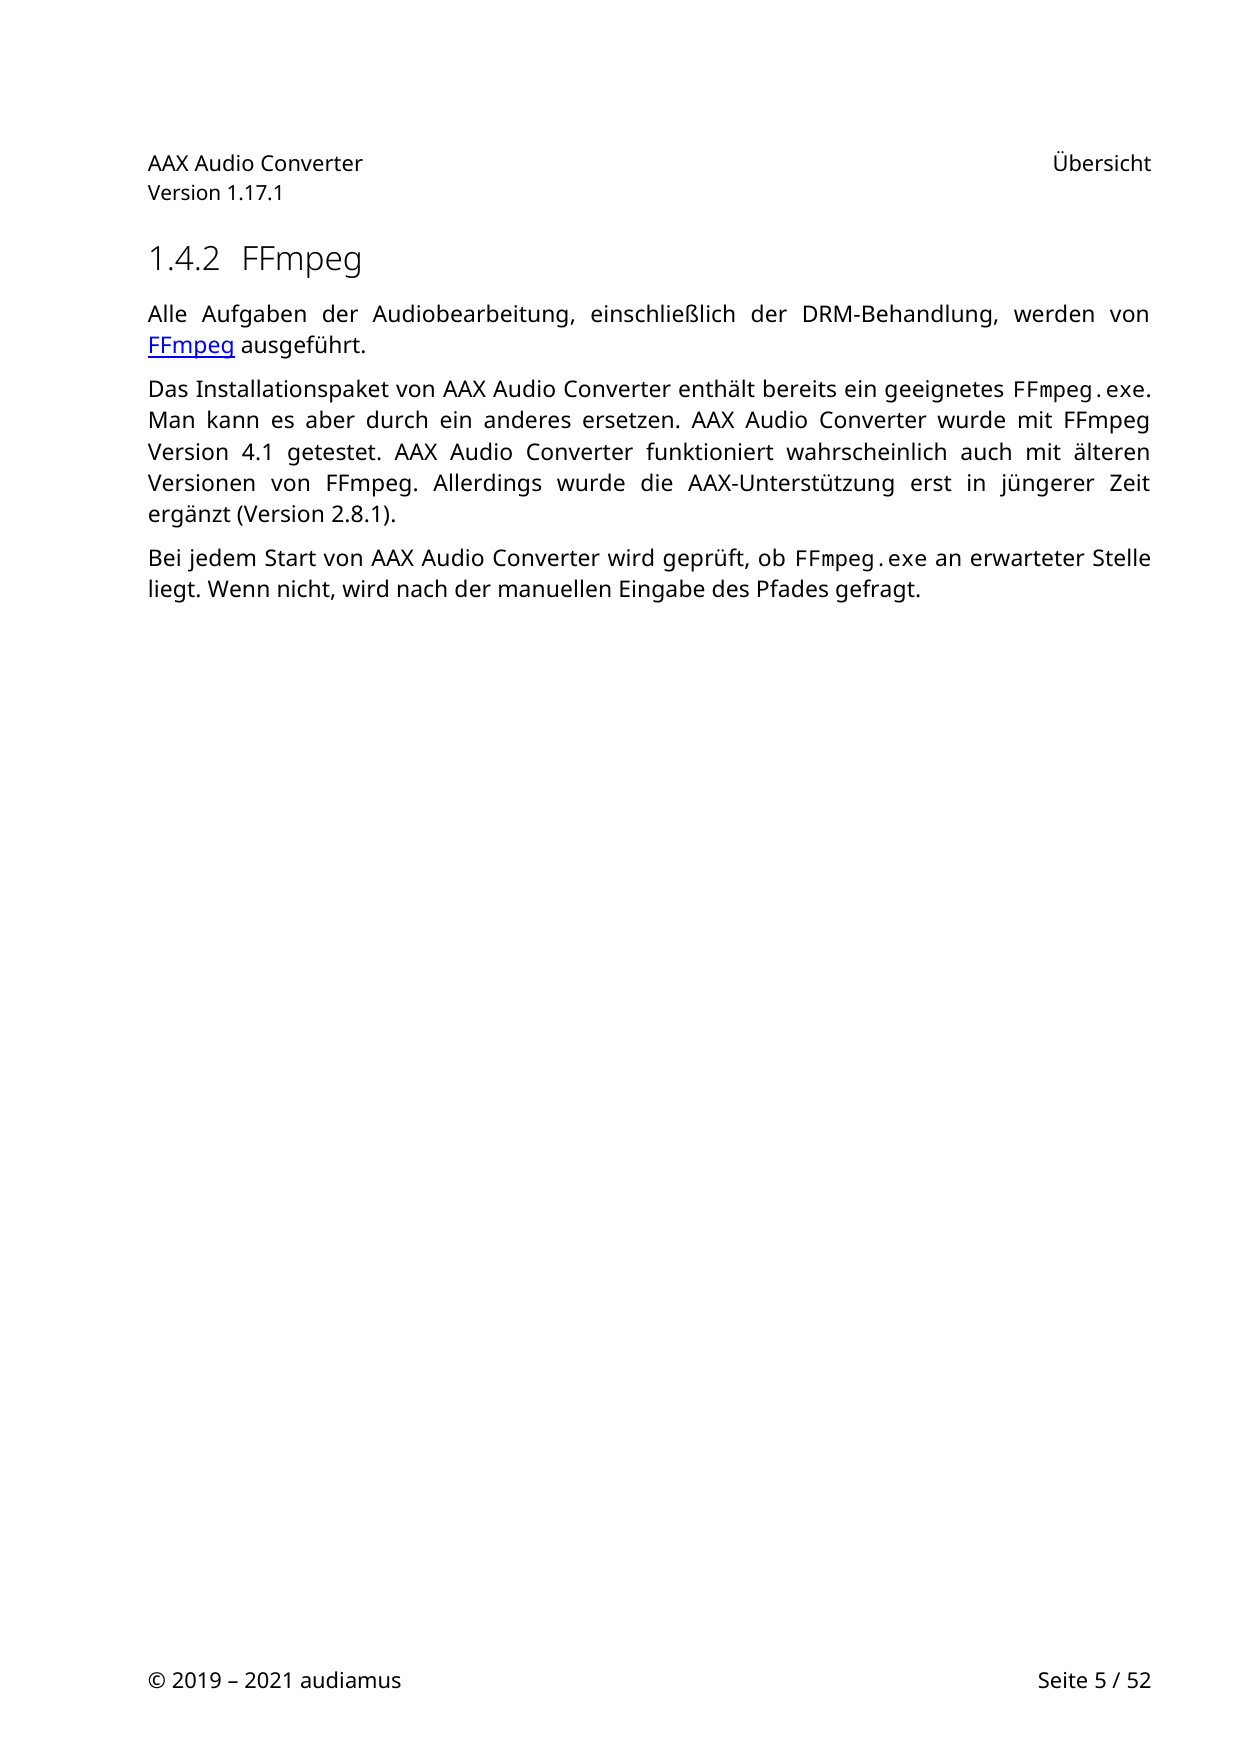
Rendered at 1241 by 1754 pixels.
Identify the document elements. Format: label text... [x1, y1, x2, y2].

subtitle FFmpeg [148, 235, 1152, 281]
text Das Installationspaket von AAX Audio Converter enthält bereits ein geeignetes FFmpeg.exe. Man kann es aber durch ein anderes ersetzen. AAX Audio Converter wurde mit FFmpeg Version 4.1 getestet. AAX Audio Converter funktioniert wahrscheinlich auch mit älteren Versionen von FFmpeg. Allerdings wurde die AAX-Unterstützung erst in jüngerer Zeit ergänzt (Version 2.8.1). [148, 373, 1152, 529]
text Alle Aufgaben der Audiobearbeitung, einschließlich der DRM-Behandlung, werden von FFmpeg ausgeführt. [148, 298, 1152, 361]
text Bei jedem Start von AAX Audio Converter wird geprüft, ob FFmpeg.exe an erwarteter Stelle liegt. Wenn nicht, wird nach der manuellen Eingabe des Pfades gefragt. [148, 542, 1152, 604]
